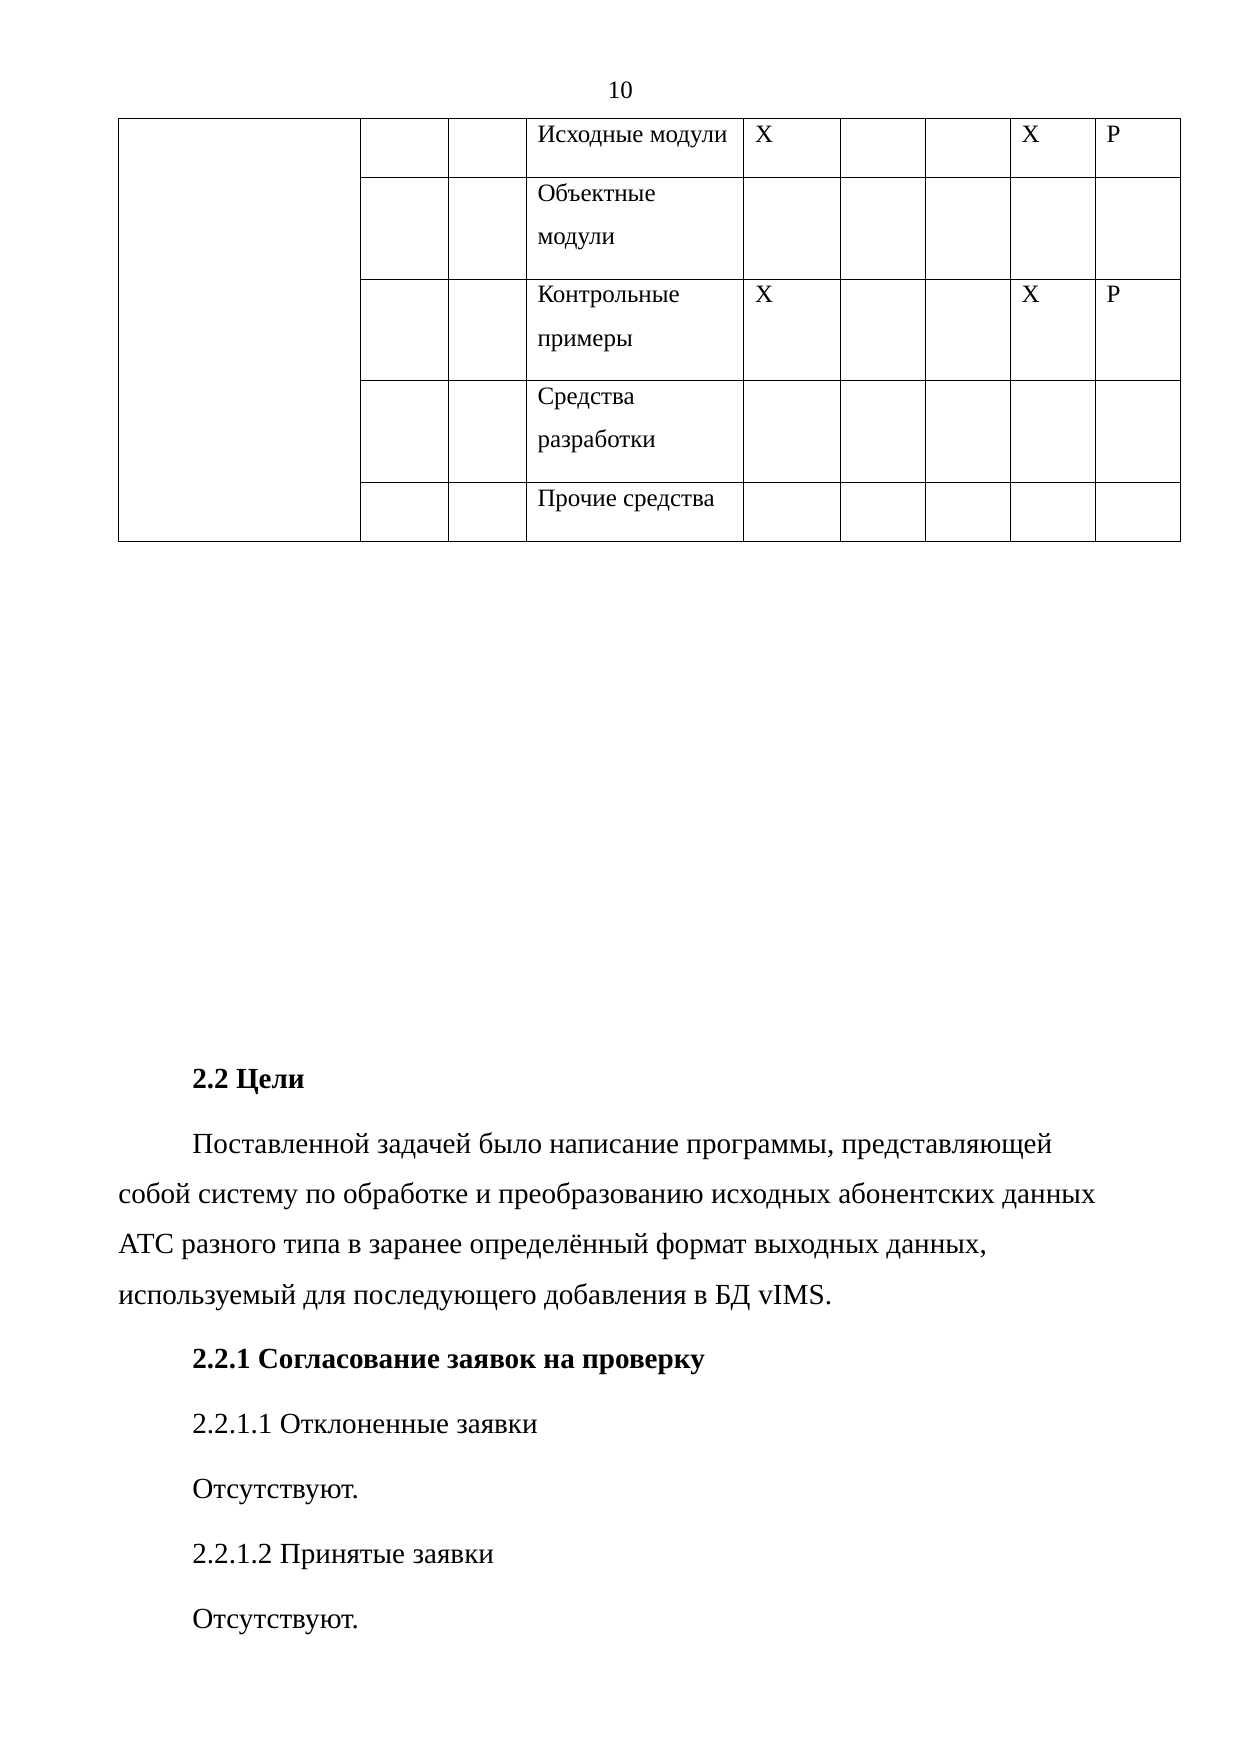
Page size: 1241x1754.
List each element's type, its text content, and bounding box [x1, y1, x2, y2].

table_cell Контрольные примеры [527, 280, 743, 380]
text Отсутствуют. [118, 1471, 1122, 1505]
table_cell Х [744, 280, 840, 380]
table_cell [361, 119, 448, 177]
table_cell Х [1011, 280, 1095, 380]
table_cell Средства разработки [527, 381, 743, 482]
table_cell [926, 483, 1010, 541]
table_cell [449, 178, 526, 278]
table_cell [1096, 178, 1180, 278]
table_cell [926, 119, 1010, 177]
table_cell Х [744, 119, 840, 177]
table_cell Х [1011, 119, 1095, 177]
table_cell [841, 483, 925, 541]
table_cell Объектные модули [527, 178, 743, 278]
table_cell [841, 280, 925, 380]
table_cell [744, 178, 840, 278]
table_cell Р [1096, 280, 1180, 380]
table_cell [926, 381, 1010, 482]
table_cell [1011, 178, 1095, 278]
table_cell Р [1096, 119, 1180, 177]
table_cell [361, 483, 448, 541]
table_cell [1096, 381, 1180, 482]
text 2.2.1.1 Отклоненные заявки [118, 1407, 1122, 1440]
table_cell [449, 381, 526, 482]
text Отсутствуют. [118, 1601, 1122, 1635]
table_cell [841, 381, 925, 482]
table_cell [119, 119, 360, 541]
table_cell [841, 119, 925, 177]
table_cell Исходные модули [527, 119, 743, 177]
text Поставленной задачей было написание программы, представляющей собой систему по обработке и преобразованию исходных абонентских данных АТС разного типа в заранее определённый формат выходных данных, используемый для последующего добавления в БД vIMS. [118, 1126, 1122, 1310]
table_cell [926, 178, 1010, 278]
table_cell Прочие средства [527, 483, 743, 541]
table_cell [744, 381, 840, 482]
table_cell [1096, 483, 1180, 541]
table_cell [449, 280, 526, 380]
table_cell [1011, 381, 1095, 482]
table_cell [361, 381, 448, 482]
table_cell [841, 178, 925, 278]
table_cell [449, 483, 526, 541]
table_cell [744, 483, 840, 541]
text 2.2 Цели [118, 1061, 1122, 1094]
text 2.2.1.2 Принятые заявки [118, 1536, 1122, 1570]
table_cell [361, 178, 448, 278]
table_cell [1011, 483, 1095, 541]
text 2.2.1 Согласование заявок на проверку [118, 1342, 1122, 1375]
table_cell [926, 280, 1010, 380]
table_cell [449, 119, 526, 177]
table_cell [361, 280, 448, 380]
